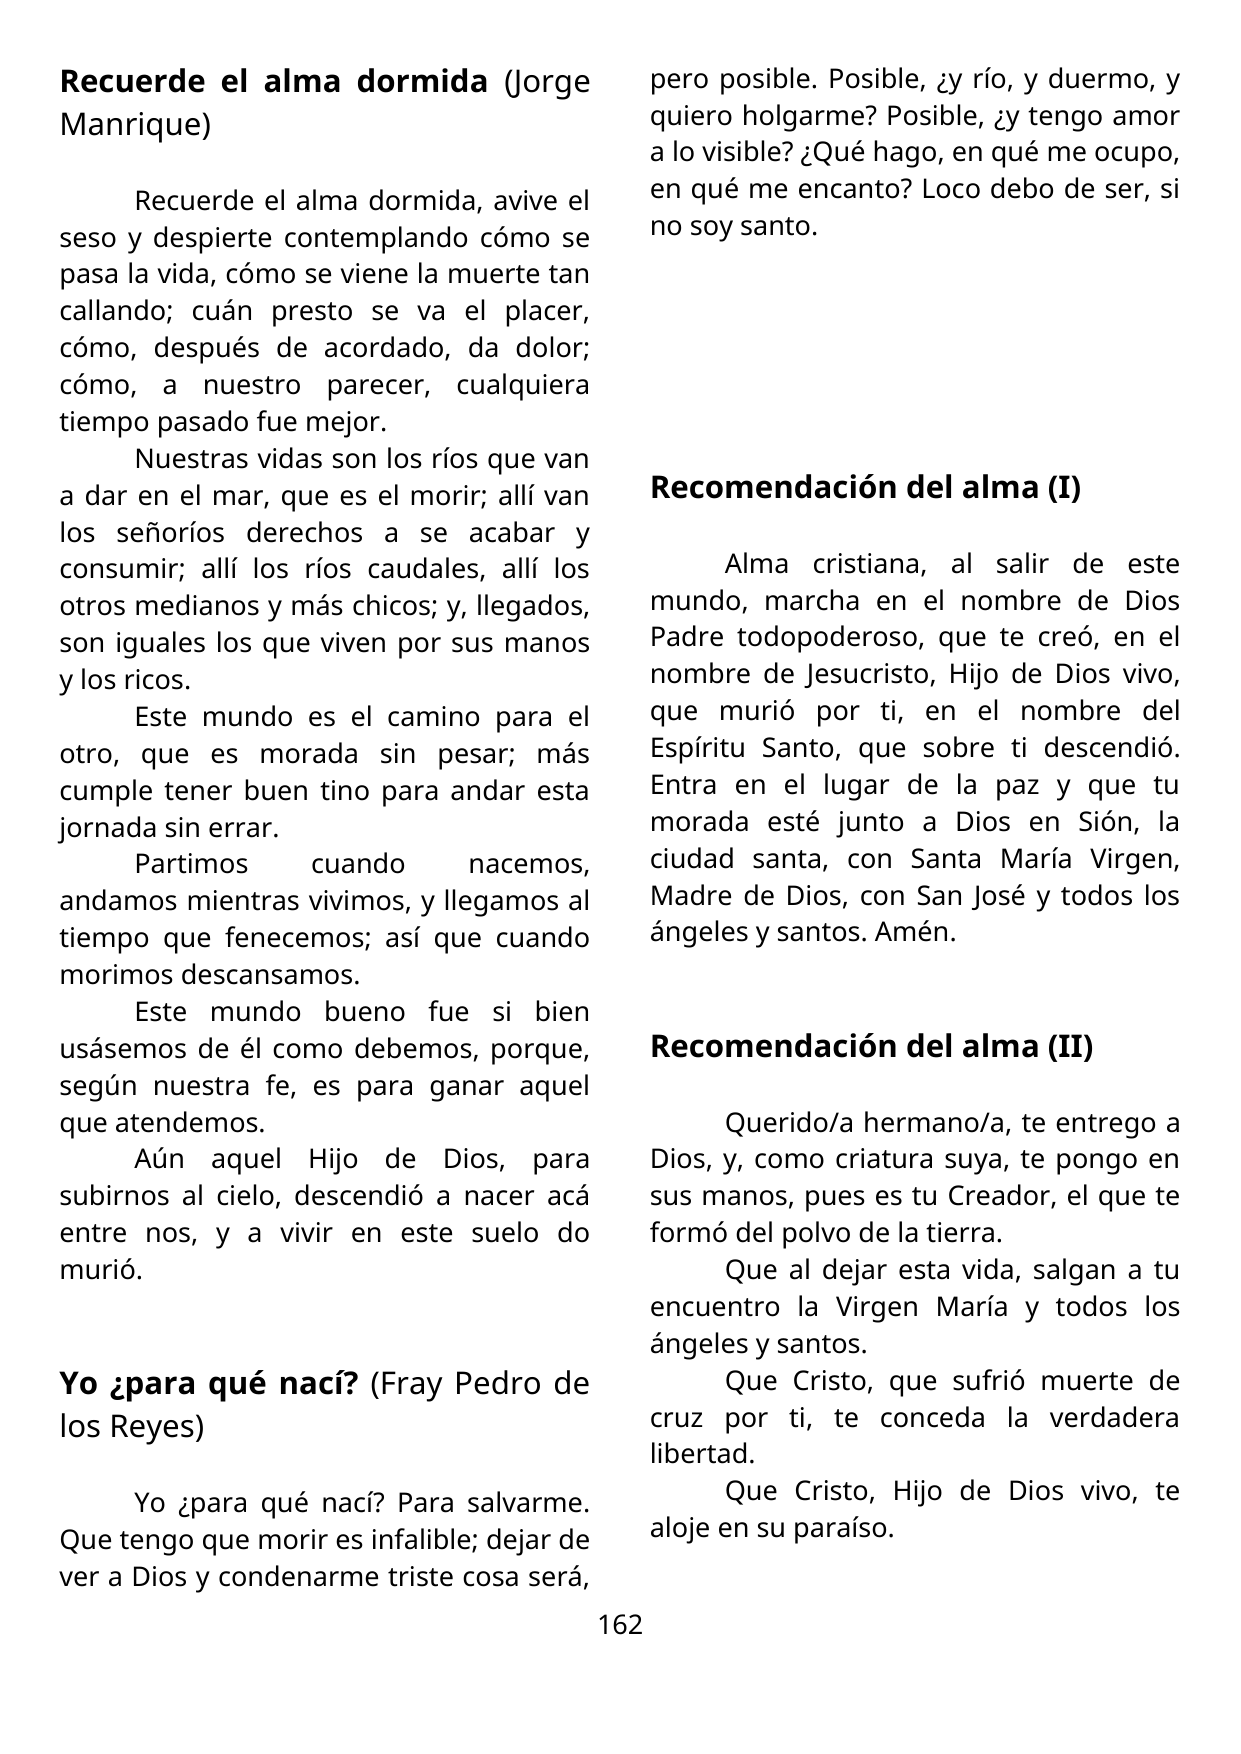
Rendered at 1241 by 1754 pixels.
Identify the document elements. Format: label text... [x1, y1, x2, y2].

subtitle Querido/a hermano/a, te entrego a Dios, y, como criatura suya, te pongo en sus manos, pues es tu Creador, el que te formó del polvo de la tierra. [649, 1103, 1181, 1251]
subtitle Aún aquel Hijo de Dios, para subirnos al cielo, descendió a nacer acá entre nos, y a vivir en este suelo do murió. [59, 1140, 591, 1287]
subtitle Partimos cuando nacemos, andamos mientras vivimos, y llegamos al tiempo que fenecemos; así que cuando morimos descansamos. [59, 845, 591, 992]
subtitle Nuestras vidas son los ríos que van a dar en el mar, que es el morir; allí van los señoríos derechos a se acabar y consumir; allí los ríos caudales, allí los otros medianos y más chicos; y, llegados, son iguales los que viven por sus manos y los ricos. [59, 439, 591, 697]
subtitle Recuerde el alma dormida, avive el seso y despierte contemplando cómo se pasa la vida, cómo se viene la muerte tan callando; cuán presto se va el placer, cómo, después de acordado, da dolor; cómo, a nuestro parecer, cualquiera tiempo pasado fue mejor. [59, 181, 591, 439]
subtitle pero posible. Posible, ¿y río, y duermo, y quiero holgarme? Posible, ¿y tengo amor a lo visible? ¿Qué hago, en qué me ocupo, en qué me encanto? Loco debo de ser, si no soy santo. [649, 59, 1181, 243]
subtitle Que Cristo, Hijo de Dios vivo, te aloje en su paraíso. [649, 1472, 1181, 1546]
subtitle Alma cristiana, al salir de este mundo, marcha en el nombre de Dios Padre todopoderoso, que te creó, en el nombre de Jesucristo, Hijo de Dios vivo, que murió por ti, en el nombre del Espíritu Santo, que sobre ti descendió. Entra en el lugar de la paz y que tu morada esté junto a Dios en Sión, la ciudad santa, con Santa María Virgen, Madre de Dios, con San José y todos los ángeles y santos. Amén. [649, 544, 1181, 950]
subtitle Recuerde el alma dormida (Jorge Manrique) [59, 59, 591, 144]
subtitle Que Cristo, que sufrió muerte de cruz por ti, te conceda la verdadera libertad. [649, 1361, 1181, 1472]
subtitle Yo ¿para qué nací? Para salvarme. Que tengo que morir es infalible; dejar de ver a Dios y condenarme triste cosa será, [59, 1483, 591, 1594]
subtitle Este mundo es el camino para el otro, que es morada sin pesar; más cumple tener buen tino para andar esta jornada sin errar. [59, 697, 591, 845]
subtitle Que al dejar esta vida, salgan a tu encuentro la Virgen María y todos los ángeles y santos. [649, 1251, 1181, 1361]
subtitle Yo ¿para qué nací? (Fray Pedro de los Reyes) [59, 1361, 591, 1446]
subtitle Recomendación del alma (I) [649, 465, 1181, 507]
subtitle Recomendación del alma (II) [649, 1023, 1181, 1066]
subtitle Este mundo bueno fue si bien usásemos de él como debemos, porque, según nuestra fe, es para ganar aquel que atendemos. [59, 992, 591, 1140]
